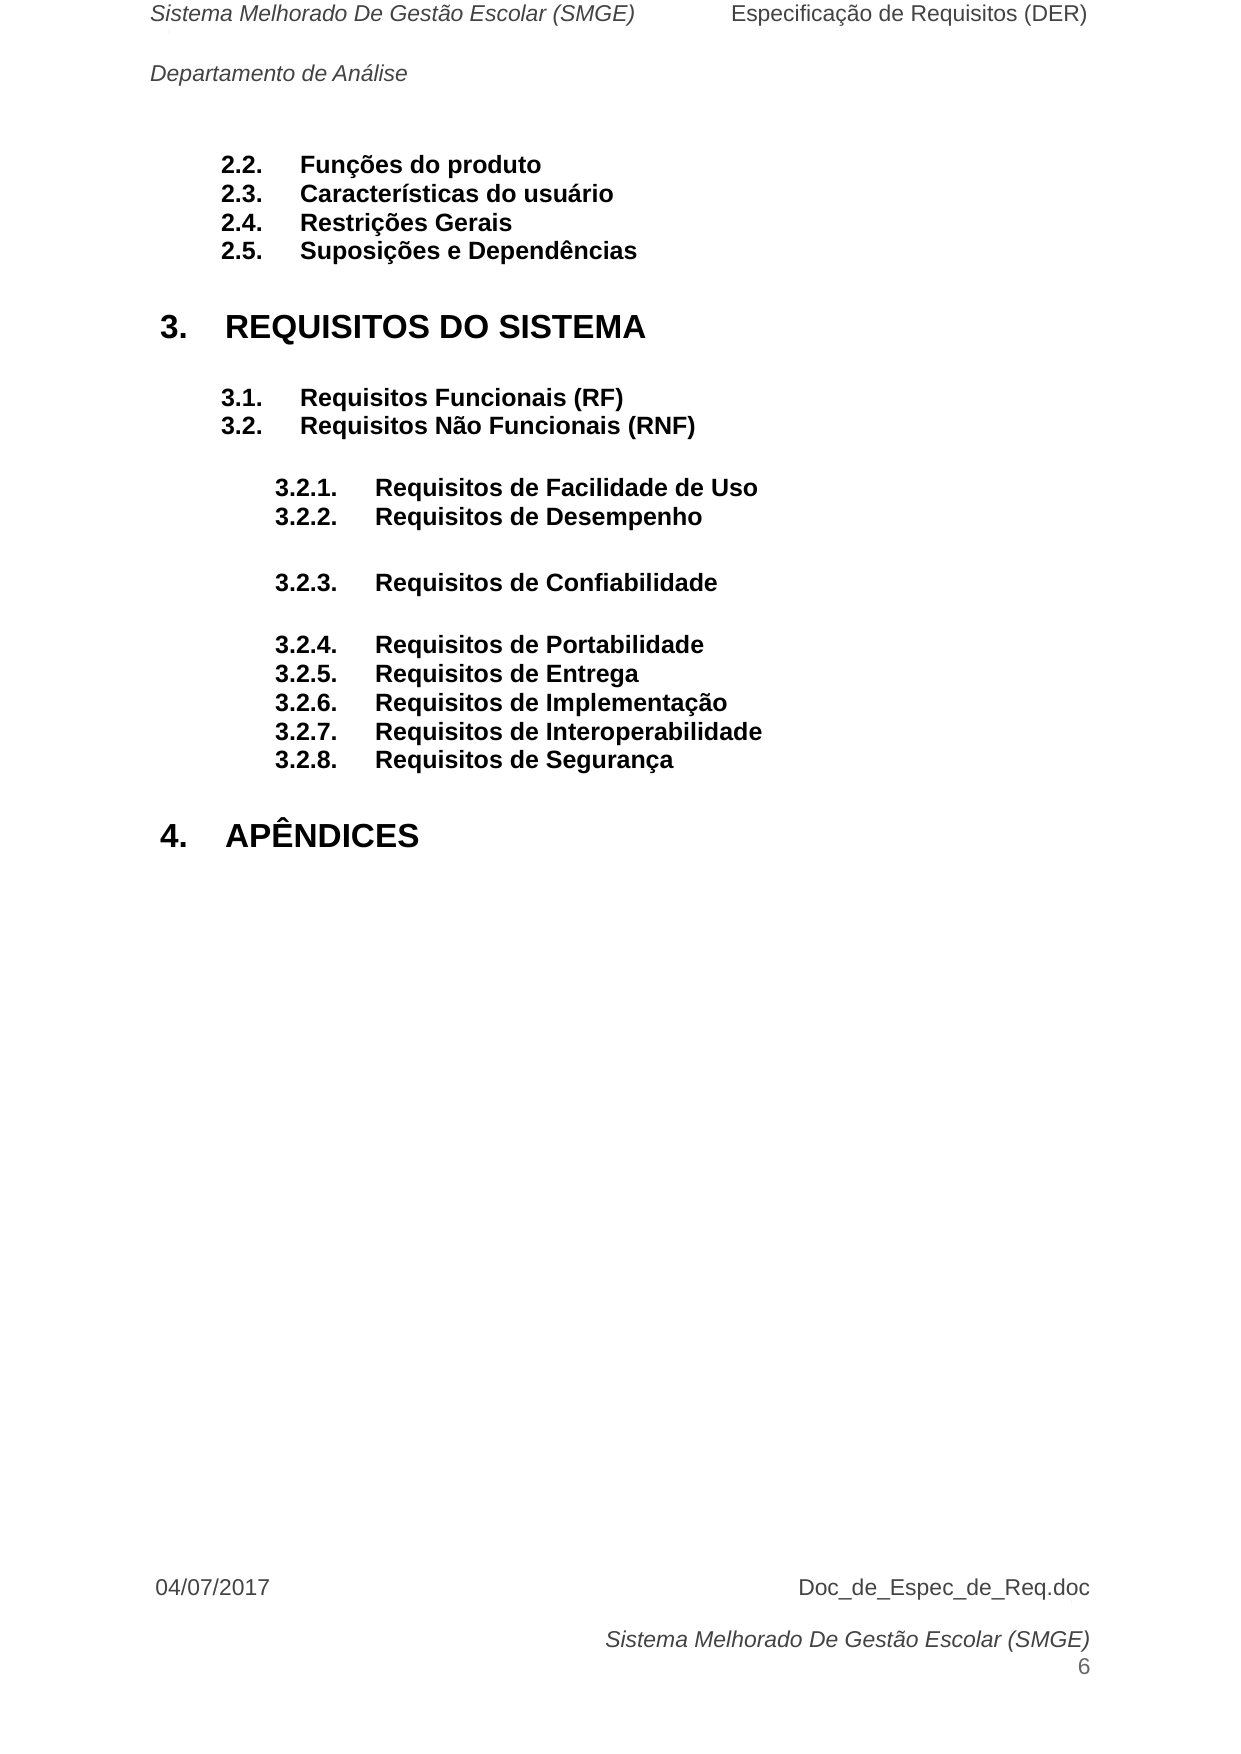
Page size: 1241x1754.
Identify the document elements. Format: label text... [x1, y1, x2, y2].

subtitle Requisitos de Confiabilidade [337, 568, 1090, 597]
subtitle APÊNDICES [187, 816, 1090, 854]
subtitle Características do usuário [262, 179, 1090, 207]
subtitle Requisitos Funcionais (RF) [262, 383, 1090, 411]
subtitle Requisitos de Desempenho [337, 502, 1090, 531]
subtitle Requisitos de Facilidade de Uso [337, 473, 1090, 502]
subtitle Restrições Gerais [262, 207, 1090, 236]
subtitle Funções do produto [262, 150, 1090, 179]
subtitle REQUISITOS DO SISTEMA [187, 307, 1090, 345]
subtitle Requisitos de Entrega [337, 659, 1090, 688]
subtitle Suposições e Dependências [262, 236, 1090, 265]
subtitle Requisitos de Portabilidade [337, 631, 1090, 659]
subtitle Requisitos de Implementação [337, 688, 1090, 717]
subtitle Requisitos de Interoperabilidade [337, 717, 1090, 746]
subtitle Requisitos de Segurança [337, 746, 1090, 774]
subtitle Requisitos Não Funcionais (RNF) [262, 411, 1090, 440]
